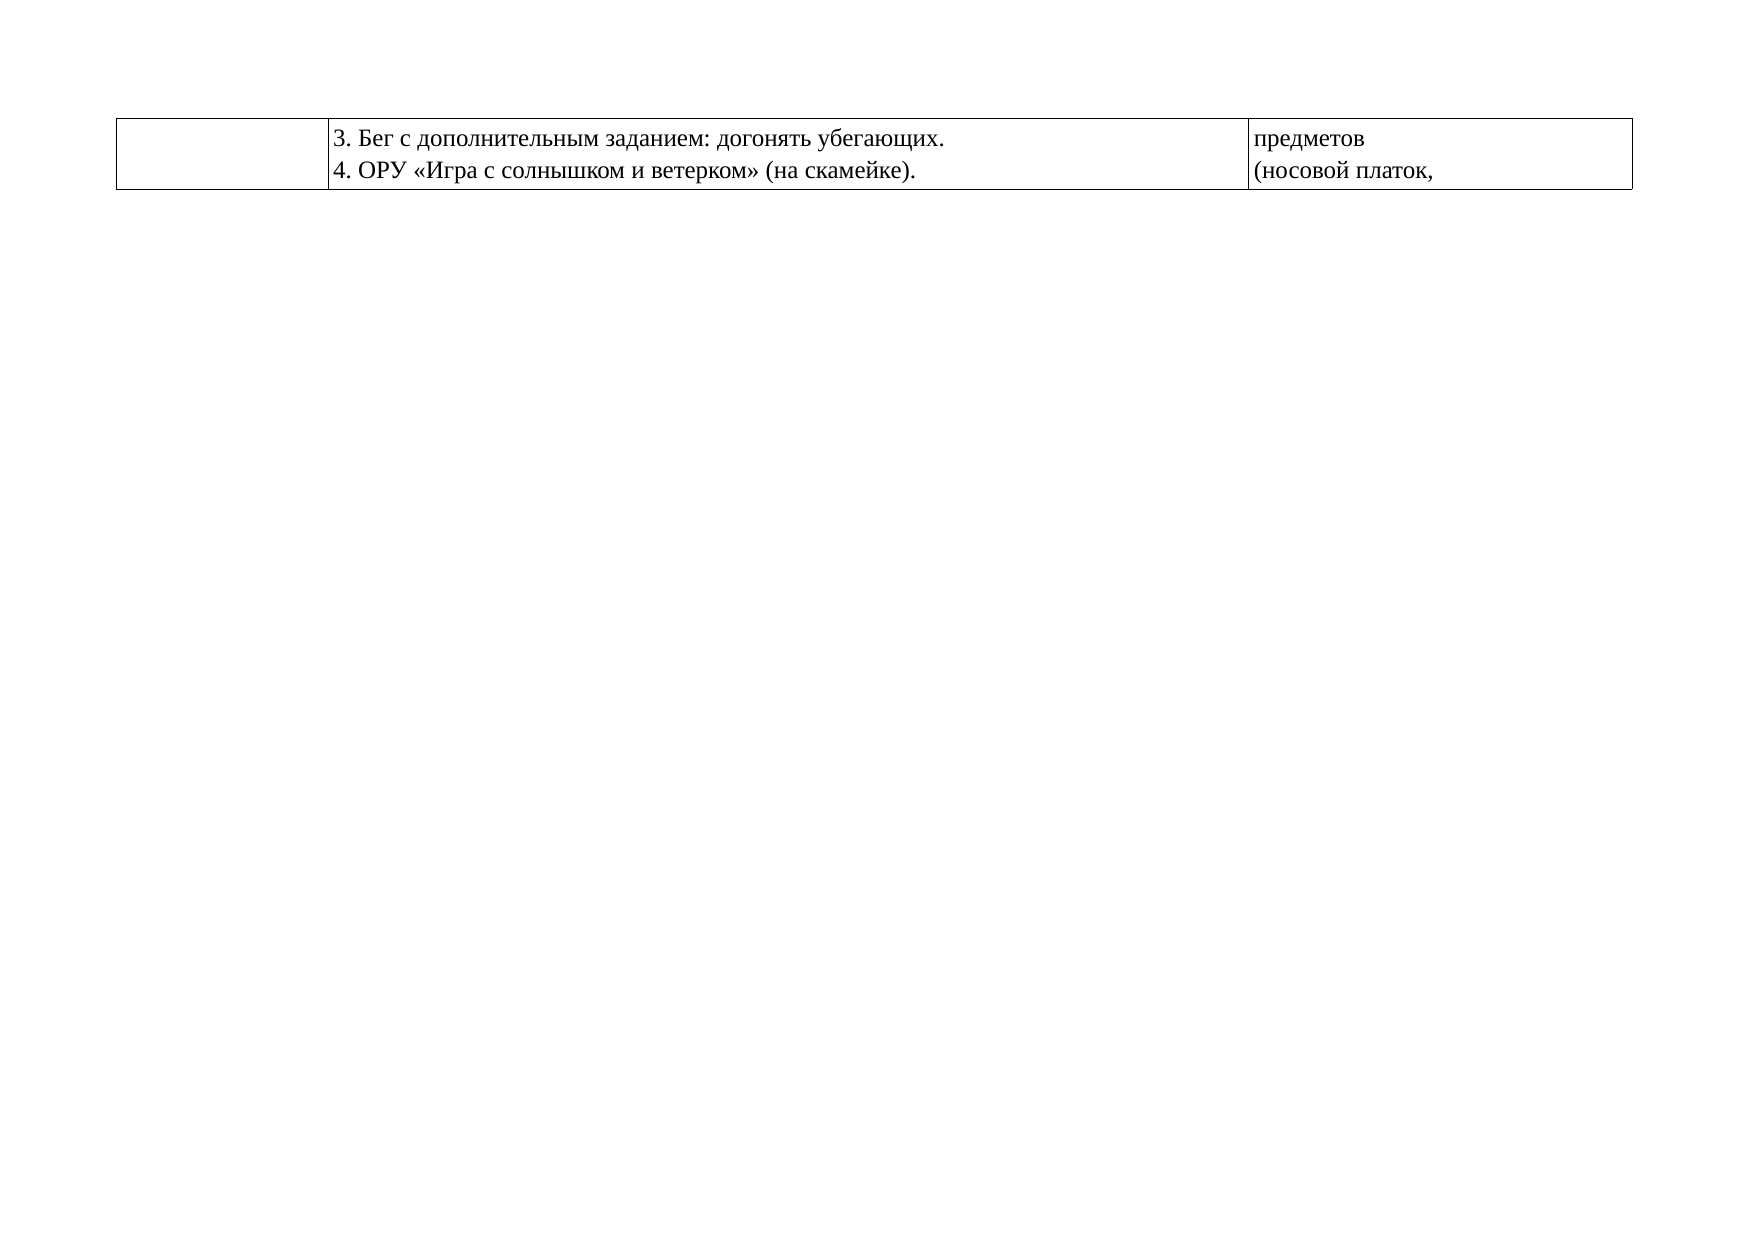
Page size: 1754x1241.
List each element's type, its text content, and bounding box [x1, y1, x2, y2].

table_cell 3. Бег с дополнительным заданием: догонять убегающих. 4. ОРУ «Игра с солнышком и ветерком» (на скамейке). [329, 119, 1248, 188]
table_cell предметов (носовой платок, [1249, 119, 1632, 188]
table_cell [117, 119, 328, 188]
